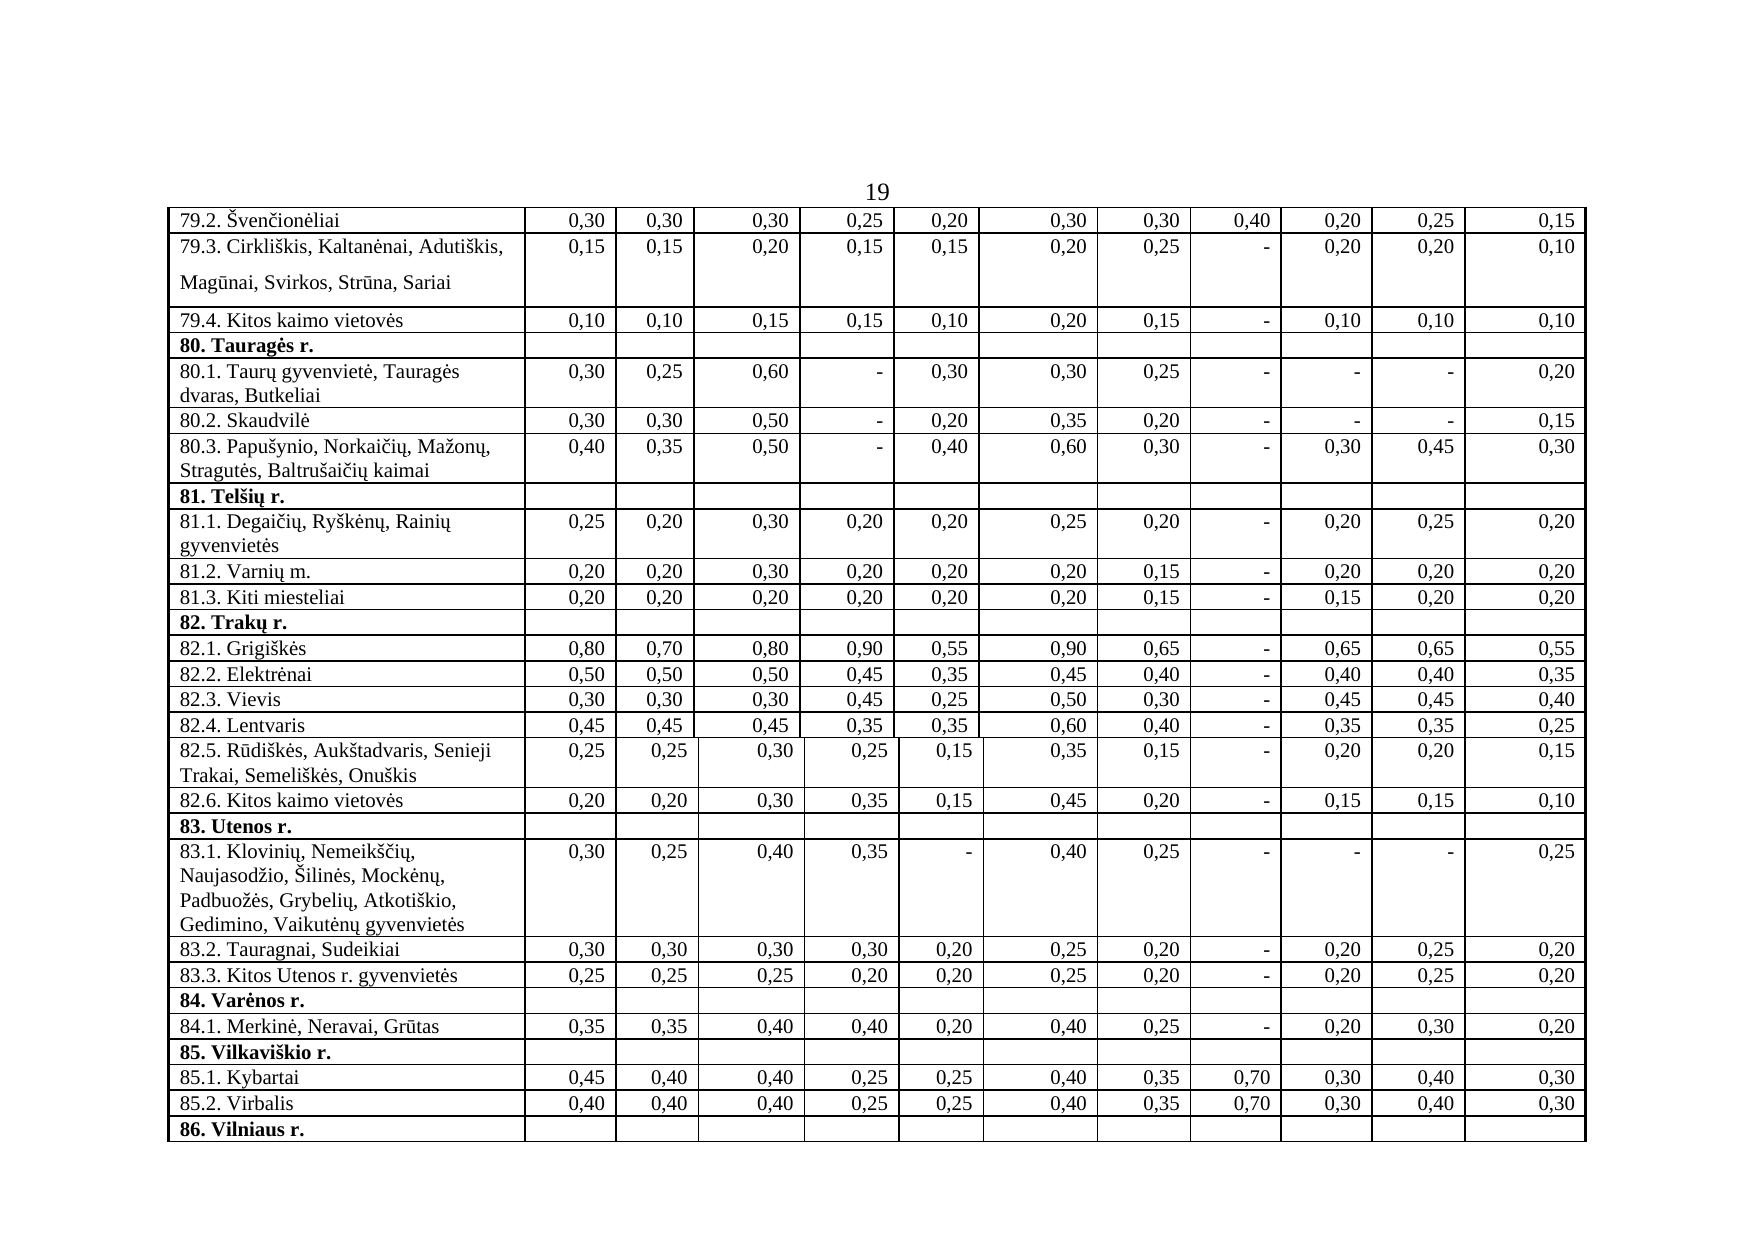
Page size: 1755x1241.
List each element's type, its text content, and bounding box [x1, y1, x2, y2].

table_cell 0,45 [1373, 434, 1464, 482]
table_cell [1282, 814, 1371, 838]
table_cell 0,15 [900, 738, 983, 787]
table_cell 0,35 [617, 434, 693, 482]
table_cell 0,30 [695, 559, 799, 583]
table_cell 0,20 [895, 510, 978, 557]
table_cell 0,30 [980, 208, 1097, 232]
table_cell 0,40 [984, 1065, 1097, 1089]
table_cell 0,20 [895, 408, 978, 432]
table_cell 79.4. Kitos kaimo vietovės [170, 308, 524, 332]
table_cell 0,30 [1098, 208, 1190, 232]
table_cell 0,40 [617, 1065, 698, 1089]
table_cell 0,20 [695, 585, 799, 609]
table_cell 80.2. Skaudvilė [170, 408, 524, 432]
table_cell 0,30 [617, 208, 693, 232]
table_cell 0,15 [1282, 788, 1371, 812]
table_cell 0,90 [980, 636, 1097, 660]
table_cell 0,25 [900, 1065, 983, 1089]
table_cell 0,10 [1466, 788, 1584, 812]
table_cell 0,15 [1098, 559, 1190, 583]
table_cell [984, 988, 1097, 1012]
table_cell - [801, 434, 893, 482]
table_cell - [1282, 408, 1371, 432]
table_cell 0,30 [695, 510, 799, 557]
table_cell [1191, 610, 1280, 634]
table_cell 0,90 [801, 636, 893, 660]
table_cell [1191, 1040, 1280, 1064]
table_cell 0,30 [1466, 434, 1584, 482]
table_cell [617, 1040, 698, 1064]
table_cell 0,30 [526, 408, 615, 432]
table_cell 0,35 [801, 713, 893, 737]
table_cell [617, 484, 693, 508]
table_cell 0,55 [1466, 636, 1584, 660]
table_cell 0,20 [1373, 559, 1464, 583]
table_cell 0,45 [801, 687, 893, 711]
table_cell [699, 1117, 804, 1141]
table_cell - [1373, 840, 1464, 936]
table_cell [984, 814, 1097, 838]
table_cell [526, 814, 615, 838]
table_cell 0,50 [526, 662, 615, 686]
table_cell 0,65 [1098, 636, 1190, 660]
table_cell [1466, 484, 1584, 508]
table_cell [695, 333, 799, 357]
table_cell 0,70 [1191, 1091, 1280, 1115]
table_cell - [1373, 359, 1464, 407]
table_cell - [1191, 662, 1280, 686]
table_cell 0,70 [1191, 1065, 1280, 1089]
table_cell 0,20 [895, 585, 978, 609]
table_cell 0,40 [699, 1091, 804, 1115]
table_cell 0,30 [1098, 687, 1190, 711]
table_cell 0,30 [617, 687, 693, 711]
table_cell 83.2. Tauragnai, Sudeikiai [170, 937, 524, 961]
table_cell 82.6. Kitos kaimo vietovės [170, 788, 524, 812]
table_cell 0,20 [895, 559, 978, 583]
table_cell [1282, 1117, 1371, 1141]
table_cell - [1191, 510, 1280, 557]
table_cell 0,60 [980, 713, 1097, 737]
table_cell 0,20 [801, 510, 893, 557]
table_cell 0,20 [1098, 963, 1190, 987]
table_cell 84.1. Merkinė, Neravai, Grūtas [170, 1014, 524, 1038]
table_cell [1282, 988, 1371, 1012]
table_cell 0,35 [980, 408, 1097, 432]
table_cell 0,20 [1098, 408, 1190, 432]
table_cell 0,20 [1373, 585, 1464, 609]
table_cell [526, 610, 615, 634]
table_cell [699, 1040, 804, 1064]
table_cell 79.3. Cirkliškis, Kaltanėnai, Adutiškis, Magūnai, Svirkos, Strūna, Sariai [170, 234, 524, 306]
table_cell 0,35 [895, 713, 978, 737]
table_cell 0,50 [695, 662, 799, 686]
table_cell 0,20 [1098, 788, 1190, 812]
table_cell 0,30 [1282, 1091, 1371, 1115]
table_cell 0,60 [695, 359, 799, 407]
table_cell 80.1. Taurų gyvenvietė, Tauragės dvaras, Butkeliai [170, 359, 524, 407]
table_cell [1466, 333, 1584, 357]
table_cell [895, 333, 978, 357]
table_cell 0,35 [617, 1014, 698, 1038]
table_cell [1282, 610, 1371, 634]
table_cell 0,50 [695, 434, 799, 482]
table_cell 0,15 [1466, 408, 1584, 432]
table_cell 0,20 [1098, 937, 1190, 961]
table_cell 0,20 [1098, 510, 1190, 557]
table_cell 0,30 [1098, 434, 1190, 482]
table_cell 0,35 [1373, 713, 1464, 737]
table_cell 80. Tauragės r. [170, 333, 524, 357]
table_cell 0,40 [617, 1091, 698, 1115]
table_cell [695, 484, 799, 508]
table_cell 0,25 [617, 359, 693, 407]
table_cell 0,20 [526, 559, 615, 583]
table_cell [900, 988, 983, 1012]
table_cell 0,20 [1282, 1014, 1371, 1038]
table_cell [617, 814, 698, 838]
table_cell 0,25 [617, 963, 698, 987]
table_cell [1373, 1117, 1464, 1141]
table_cell [900, 814, 983, 838]
table_cell 0,45 [1282, 687, 1371, 711]
table_cell 0,40 [1098, 662, 1190, 686]
table_cell 0,25 [1373, 510, 1464, 557]
table_cell 82.4. Lentvaris [170, 713, 524, 737]
table_cell 0,25 [900, 1091, 983, 1115]
table_cell [984, 1040, 1097, 1064]
table_cell 0,20 [900, 1014, 983, 1038]
table_cell - [1191, 636, 1280, 660]
table_cell 0,40 [984, 1091, 1097, 1115]
table_cell 0,30 [526, 937, 615, 961]
table_cell [1191, 814, 1280, 838]
table_cell 0,35 [984, 738, 1097, 787]
table_cell 0,15 [801, 308, 893, 332]
table_cell 0,30 [526, 208, 615, 232]
table_cell [1466, 610, 1584, 634]
table_cell [805, 1040, 898, 1064]
table_cell [801, 484, 893, 508]
table_cell 0,25 [895, 687, 978, 711]
table_cell 0,20 [1466, 585, 1584, 609]
table_cell 0,15 [1282, 585, 1371, 609]
table_cell [900, 1040, 983, 1064]
table_cell - [1282, 359, 1371, 407]
table_cell 0,40 [1373, 662, 1464, 686]
table_cell 0,80 [526, 636, 615, 660]
table_cell 0,25 [526, 510, 615, 557]
table_cell [1373, 610, 1464, 634]
table_cell 0,30 [805, 937, 898, 961]
table_cell 0,20 [617, 510, 693, 557]
table_cell 0,60 [980, 434, 1097, 482]
table_cell - [1191, 359, 1280, 407]
table_cell [1282, 1040, 1371, 1064]
table_cell 83.3. Kitos Utenos r. gyvenvietės [170, 963, 524, 987]
table_cell 0,15 [1098, 585, 1190, 609]
table_cell 0,25 [1373, 963, 1464, 987]
table_cell [526, 333, 615, 357]
table_cell 0,40 [805, 1014, 898, 1038]
table_cell 0,10 [1466, 308, 1584, 332]
table_cell [1466, 814, 1584, 838]
table_cell 0,45 [695, 713, 799, 737]
table_cell [1098, 484, 1190, 508]
table_cell 0,35 [526, 1014, 615, 1038]
table_cell 0,15 [900, 788, 983, 812]
table_cell 85.2. Virbalis [170, 1091, 524, 1115]
table_cell 0,20 [1282, 208, 1371, 232]
table_cell 0,15 [1466, 208, 1584, 232]
table_cell 0,30 [1373, 1014, 1464, 1038]
table_cell [1098, 1117, 1190, 1141]
table_cell [699, 814, 804, 838]
table_cell - [1191, 687, 1280, 711]
table_cell 0,10 [1466, 234, 1584, 306]
table_cell 83. Utenos r. [170, 814, 524, 838]
table_cell [617, 988, 698, 1012]
table_cell 0,10 [617, 308, 693, 332]
table_cell - [1191, 713, 1280, 737]
table_cell 0,15 [1098, 738, 1190, 787]
table_cell [1098, 1040, 1190, 1064]
table_cell [526, 484, 615, 508]
table_cell 0,20 [1282, 234, 1371, 306]
table_cell 0,45 [617, 713, 693, 737]
table_cell 0,30 [1282, 434, 1371, 482]
table_cell 0,25 [984, 963, 1097, 987]
table_cell 0,40 [1098, 713, 1190, 737]
table_cell 0,20 [980, 585, 1097, 609]
table_cell 0,35 [1282, 713, 1371, 737]
table_cell 0,40 [699, 1014, 804, 1038]
table_cell 0,45 [526, 1065, 615, 1089]
table_cell 0,20 [1282, 559, 1371, 583]
table_cell 0,30 [1466, 1065, 1584, 1089]
table_cell 0,15 [1373, 788, 1464, 812]
table_cell [801, 333, 893, 357]
table_cell 0,30 [526, 840, 615, 936]
table_cell - [1191, 234, 1280, 306]
table_cell 0,80 [695, 636, 799, 660]
table_cell 0,25 [805, 1091, 898, 1115]
table_cell 0,15 [1466, 738, 1584, 787]
table_cell [617, 1117, 698, 1141]
table_cell 0,20 [980, 234, 1097, 306]
table_cell [526, 1040, 615, 1064]
table_cell 0,25 [1466, 840, 1584, 936]
table_cell 0,40 [1373, 1065, 1464, 1089]
table_cell 84. Varėnos r. [170, 988, 524, 1012]
table_cell 0,50 [980, 687, 1097, 711]
table_cell 0,20 [1282, 937, 1371, 961]
table_cell 85. Vilkaviškio r. [170, 1040, 524, 1064]
table_cell 0,15 [1098, 308, 1190, 332]
table_cell [805, 814, 898, 838]
table_cell 0,20 [617, 559, 693, 583]
table_cell [617, 610, 693, 634]
table_cell 0,20 [900, 963, 983, 987]
table_cell [1098, 988, 1190, 1012]
table_cell 0,15 [526, 234, 615, 306]
table_cell 0,25 [1098, 234, 1190, 306]
table_cell 0,25 [1373, 937, 1464, 961]
table_cell [526, 1117, 615, 1141]
table_cell 0,45 [980, 662, 1097, 686]
table_cell 82.2. Elektrėnai [170, 662, 524, 686]
table_cell 0,20 [1466, 963, 1584, 987]
table_cell 0,25 [980, 510, 1097, 557]
table_cell [1098, 333, 1190, 357]
table_cell 0,40 [1191, 208, 1280, 232]
table_cell 82.1. Grigiškės [170, 636, 524, 660]
table_cell 0,20 [895, 208, 978, 232]
table_cell 82.3. Vievis [170, 687, 524, 711]
table_cell - [1191, 840, 1280, 936]
table_cell - [1191, 585, 1280, 609]
table_cell [1373, 333, 1464, 357]
table_cell [805, 1117, 898, 1141]
table_cell 0,20 [526, 788, 615, 812]
table_cell 0,55 [895, 636, 978, 660]
table_cell 0,30 [699, 937, 804, 961]
table_cell - [801, 408, 893, 432]
table_cell 0,70 [617, 636, 693, 660]
table_cell 83.1. Klovinių, Nemeikščių, Naujasodžio, Šilinės, Mockėnų, Padbuožės, Grybelių, Atkotiškio, Gedimino, Vaikutėnų gyvenvietės [170, 840, 524, 936]
table_cell 0,10 [1373, 308, 1464, 332]
table_cell 0,40 [984, 1014, 1097, 1038]
table_cell 0,30 [699, 788, 804, 812]
table_cell 86. Vilniaus r. [170, 1117, 524, 1141]
table_cell 85.1. Kybartai [170, 1065, 524, 1089]
table_cell 0,25 [1098, 840, 1190, 936]
table_cell 0,20 [1466, 559, 1584, 583]
table_cell 0,15 [895, 234, 978, 306]
table_cell 0,35 [805, 840, 898, 936]
table_cell - [1191, 308, 1280, 332]
table_cell 0,45 [801, 662, 893, 686]
table_cell [801, 610, 893, 634]
table_cell [1282, 484, 1371, 508]
table_cell 0,15 [695, 308, 799, 332]
table_cell 0,30 [1466, 1091, 1584, 1115]
table_cell 0,40 [1282, 662, 1371, 686]
table_cell [1466, 1117, 1584, 1141]
table_cell 0,25 [526, 738, 615, 787]
table_cell 0,25 [1098, 359, 1190, 407]
table_cell - [1191, 738, 1280, 787]
table_cell - [1191, 937, 1280, 961]
table_cell 0,20 [980, 559, 1097, 583]
table_cell 0,10 [895, 308, 978, 332]
table_cell 82. Trakų r. [170, 610, 524, 634]
table_cell [1373, 484, 1464, 508]
table_cell 0,45 [1373, 687, 1464, 711]
table_cell 0,30 [526, 687, 615, 711]
table_cell 0,15 [801, 234, 893, 306]
table_cell 0,20 [1373, 738, 1464, 787]
table_cell 0,20 [695, 234, 799, 306]
table_cell - [1282, 840, 1371, 936]
table_cell 0,25 [801, 208, 893, 232]
table_cell 0,20 [805, 963, 898, 987]
table_cell [1373, 814, 1464, 838]
table_cell 0,65 [1373, 636, 1464, 660]
table_cell 0,25 [526, 963, 615, 987]
table_cell 0,25 [805, 1065, 898, 1089]
table_cell 0,20 [801, 585, 893, 609]
table_cell 0,45 [526, 713, 615, 737]
table_cell [805, 988, 898, 1012]
table_cell 0,30 [1282, 1065, 1371, 1089]
table_cell 0,40 [526, 1091, 615, 1115]
table_cell 0,30 [617, 937, 698, 961]
table_cell 0,50 [617, 662, 693, 686]
table_cell 0,20 [900, 937, 983, 961]
table_cell [980, 610, 1097, 634]
table_cell 0,35 [1098, 1091, 1190, 1115]
table_cell - [1191, 434, 1280, 482]
table_cell 0,20 [1466, 937, 1584, 961]
table_cell [1098, 610, 1190, 634]
table_cell 0,20 [1466, 510, 1584, 557]
table_cell 0,30 [695, 687, 799, 711]
table_cell 81.2. Varnių m. [170, 559, 524, 583]
table_cell 0,25 [1466, 713, 1584, 737]
table_cell 0,35 [805, 788, 898, 812]
table_cell 0,40 [984, 840, 1097, 936]
table_cell 0,20 [1373, 234, 1464, 306]
table_cell [1191, 333, 1280, 357]
table_cell 0,40 [1466, 687, 1584, 711]
table_cell 0,20 [1466, 1014, 1584, 1038]
table_cell [699, 988, 804, 1012]
table_cell - [900, 840, 983, 936]
table_cell 0,25 [617, 840, 698, 936]
table_cell 0,45 [984, 788, 1097, 812]
table_cell 81. Telšių r. [170, 484, 524, 508]
table_cell 0,20 [617, 788, 698, 812]
table_cell [984, 1117, 1097, 1141]
table_cell 0,20 [1282, 738, 1371, 787]
table_cell [900, 1117, 983, 1141]
table_cell 0,20 [801, 559, 893, 583]
table_cell [617, 333, 693, 357]
table_cell [695, 610, 799, 634]
table_cell 0,25 [699, 963, 804, 987]
table_cell 79.2. Švenčionėliai [170, 208, 524, 232]
table_cell [980, 484, 1097, 508]
table_cell - [801, 359, 893, 407]
table_cell 0,10 [526, 308, 615, 332]
table_cell 0,20 [617, 585, 693, 609]
table_cell 0,25 [617, 738, 698, 787]
table_cell 0,40 [1373, 1091, 1464, 1115]
table_cell - [1373, 408, 1464, 432]
table_cell 0,35 [1098, 1065, 1190, 1089]
table_cell 0,20 [1466, 359, 1584, 407]
table_cell 0,30 [895, 359, 978, 407]
table_cell 81.1. Degaičių, Ryškėnų, Rainių gyvenvietės [170, 510, 524, 557]
table_cell 0,65 [1282, 636, 1371, 660]
table_cell 0,30 [526, 359, 615, 407]
table_cell [1373, 1040, 1464, 1064]
table_cell 81.3. Kiti miesteliai [170, 585, 524, 609]
table_cell 82.5. Rūdiškės, Aukštadvaris, Senieji Trakai, Semeliškės, Onuškis [170, 738, 524, 787]
table_cell 0,25 [805, 738, 898, 787]
table_cell 0,25 [1098, 1014, 1190, 1038]
table_cell 0,30 [617, 408, 693, 432]
table_cell [895, 484, 978, 508]
table_cell - [1191, 408, 1280, 432]
table_cell [1191, 1117, 1280, 1141]
table_cell [895, 610, 978, 634]
table_cell 0,10 [1282, 308, 1371, 332]
table_cell 0,20 [980, 308, 1097, 332]
table_cell 0,40 [699, 840, 804, 936]
table_cell [526, 988, 615, 1012]
table_cell - [1191, 788, 1280, 812]
table_cell 0,35 [1466, 662, 1584, 686]
table_cell [1098, 814, 1190, 838]
table_cell 0,20 [1282, 510, 1371, 557]
table_cell 0,25 [984, 937, 1097, 961]
table_cell [1191, 988, 1280, 1012]
table_cell 0,50 [695, 408, 799, 432]
table_cell [1282, 333, 1371, 357]
table_cell 0,15 [617, 234, 693, 306]
table_cell 0,30 [699, 738, 804, 787]
table_cell - [1191, 559, 1280, 583]
table_cell 0,30 [695, 208, 799, 232]
table_cell 0,40 [699, 1065, 804, 1089]
table_cell 0,40 [895, 434, 978, 482]
table_cell 0,40 [526, 434, 615, 482]
table_cell - [1191, 1014, 1280, 1038]
table_cell 80.3. Papušynio, Norkaičių, Mažonų, Stragutės, Baltrušaičių kaimai [170, 434, 524, 482]
table_cell 0,20 [1282, 963, 1371, 987]
table_cell - [1191, 963, 1280, 987]
table_cell [1373, 988, 1464, 1012]
table_cell [1466, 1040, 1584, 1064]
table_cell [1466, 988, 1584, 1012]
table_cell 0,35 [895, 662, 978, 686]
table_cell 0,30 [980, 359, 1097, 407]
table_cell 0,25 [1373, 208, 1464, 232]
table_cell 0,20 [526, 585, 615, 609]
table_cell [980, 333, 1097, 357]
table_cell [1191, 484, 1280, 508]
